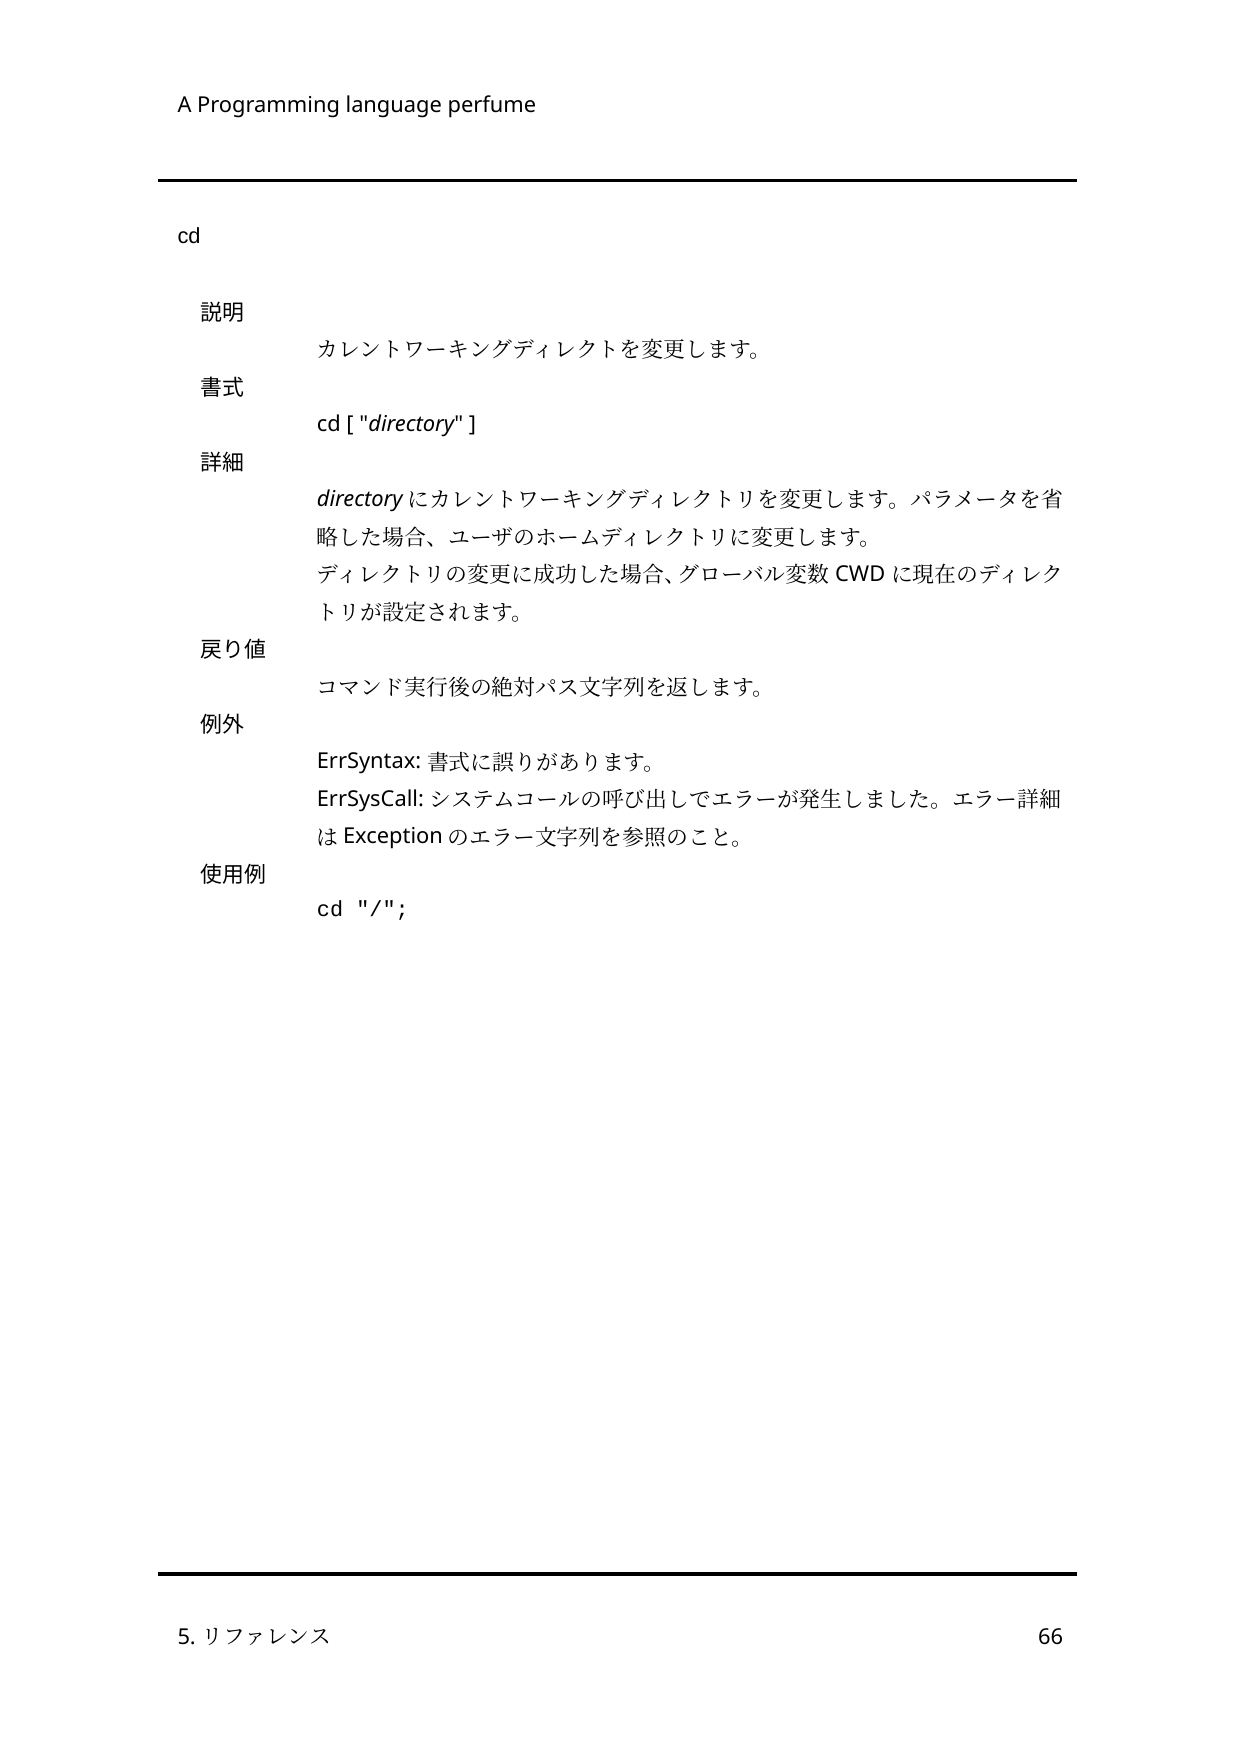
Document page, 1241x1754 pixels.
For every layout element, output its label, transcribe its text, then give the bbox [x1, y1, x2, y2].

subtitle cd [177, 217, 1063, 254]
table_cell コマンド実行後の絶対パス文字列を返します。 [317, 629, 1063, 704]
table_header 説明 [200, 292, 317, 367]
table_cell 戻り値 [200, 629, 317, 704]
table_cell cd [ "directory" ] [317, 367, 1063, 442]
table_cell 使用例 [200, 854, 317, 929]
table_cell ErrSyntax: 書式に誤りがあります。 ErrSysCall: システムコールの呼び出しでエラーが発生しました。エラー詳細はExceptionのエラー文字列を参照のこと。 [317, 704, 1063, 854]
table_cell 例外 [200, 704, 317, 854]
table_header カレントワーキングディレクトを変更します。 [317, 292, 1063, 367]
table_cell 書式 [200, 367, 317, 442]
table_cell directoryにカレントワーキングディレクトリを変更します。パラメータを省略した場合、ユーザのホームディレクトリに変更します。 ディレクトリの変更に成功した場合、グローバル変数 CWD に現在のディレクトリが設定されます。 [317, 442, 1063, 629]
table_cell 詳細 [200, 442, 317, 629]
table_cell cd "/"; [317, 854, 1063, 929]
